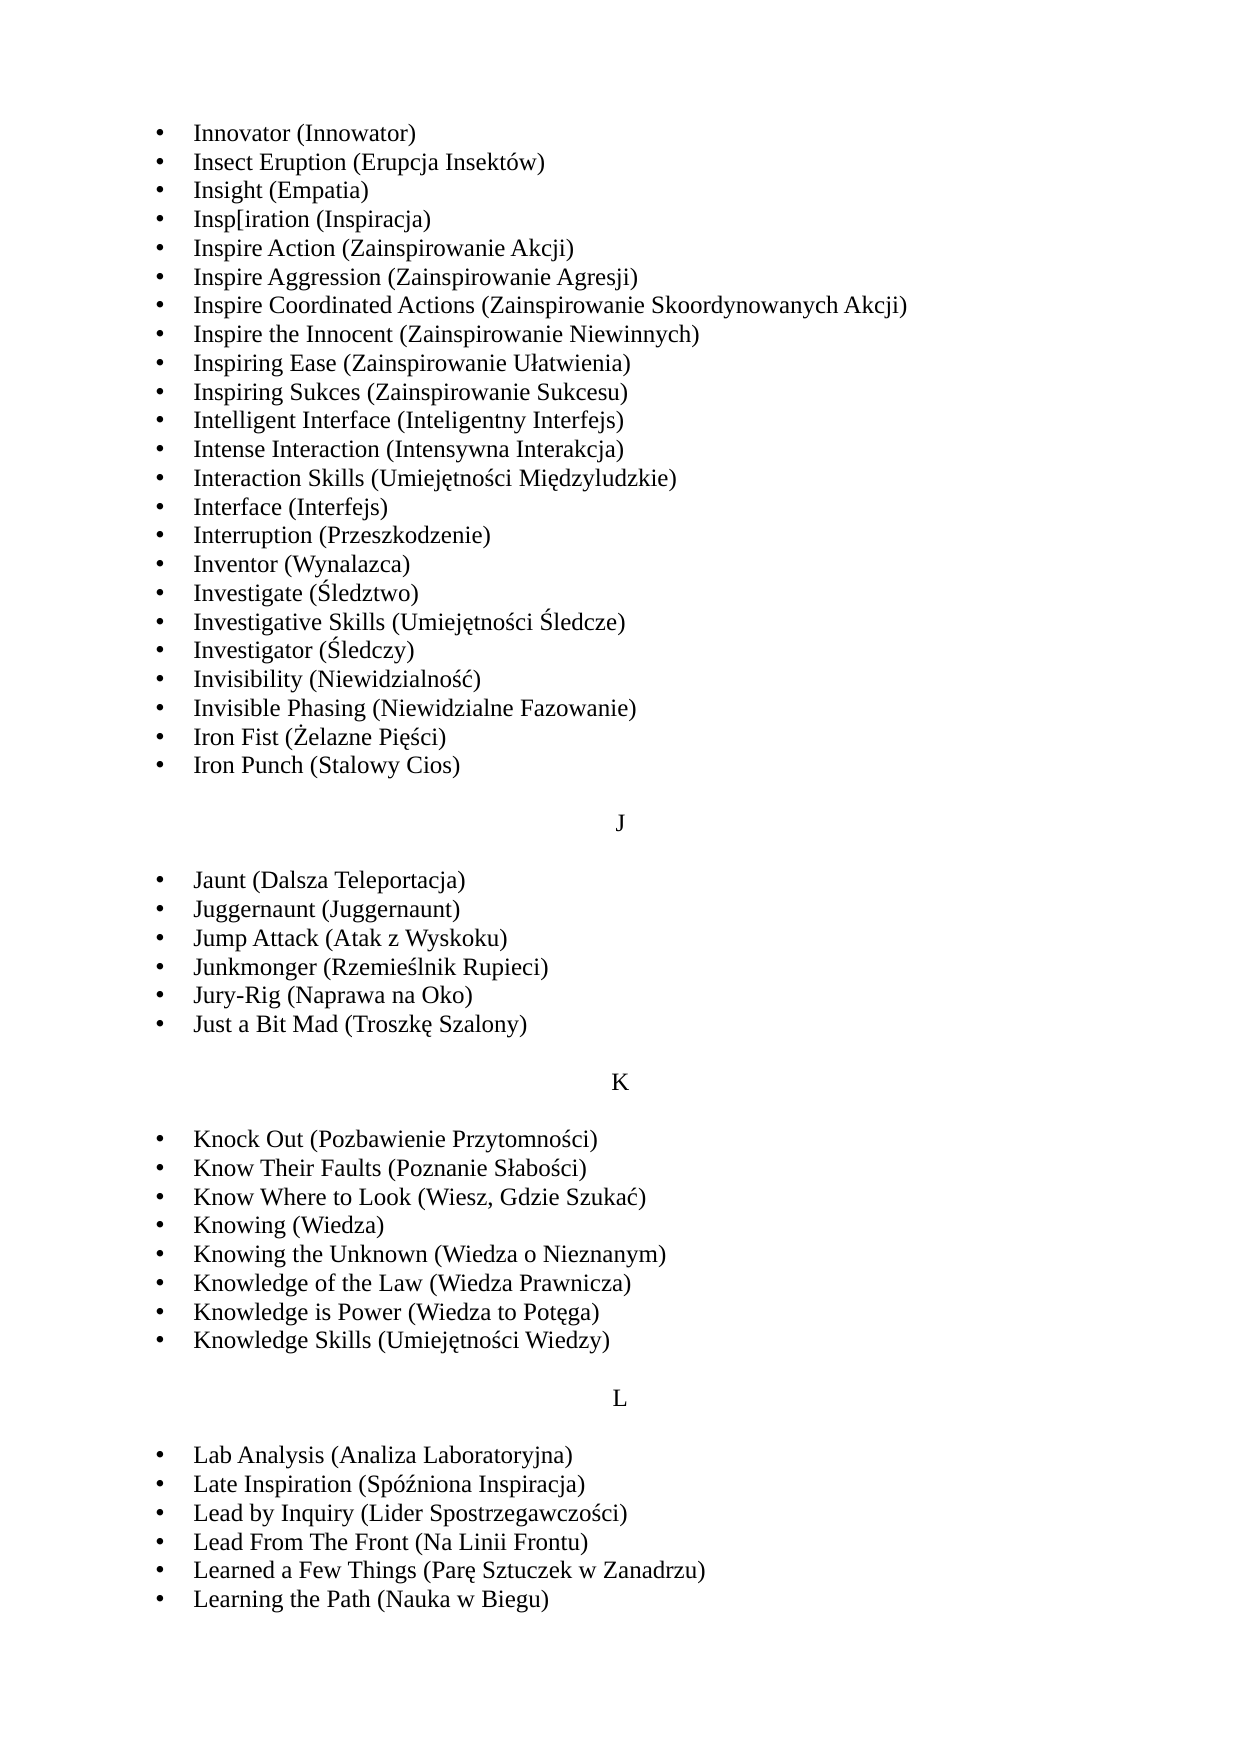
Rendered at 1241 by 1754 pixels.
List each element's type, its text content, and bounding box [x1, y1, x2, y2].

list Just a Bit Mad (Troszkę Szalony) [156, 1009, 1122, 1038]
text K [118, 1067, 1122, 1096]
list Inspiring Ease (Zainspirowanie Ułatwienia) [156, 348, 1122, 377]
list Jump Attack (Atak z Wyskoku) [156, 923, 1122, 952]
list Inspire Coordinated Actions (Zainspirowanie Skoordynowanych Akcji) [156, 291, 1122, 319]
list Inspire Action (Zainspirowanie Akcji) [156, 233, 1122, 262]
text J [118, 808, 1122, 837]
list Insight (Empatia) [156, 176, 1122, 204]
list Inventor (Wynalazca) [156, 549, 1122, 578]
list Jury-Rig (Naprawa na Oko) [156, 981, 1122, 1009]
list Interface (Interfejs) [156, 492, 1122, 521]
list Invisible Phasing (Niewidzialne Fazowanie) [156, 693, 1122, 722]
text L [118, 1383, 1122, 1412]
list Investigate (Śledztwo) [156, 578, 1122, 607]
list Lab Analysis (Analiza Laboratoryjna) [156, 1441, 1122, 1469]
list Investigative Skills (Umiejętności Śledcze) [156, 607, 1122, 636]
list Knowledge is Power (Wiedza to Potęga) [156, 1297, 1122, 1326]
list Knock Out (Pozbawienie Przytomności) [156, 1124, 1122, 1153]
list Learning the Path (Nauka w Biegu) [156, 1584, 1122, 1613]
list Insect Eruption (Erupcja Insektów) [156, 147, 1122, 176]
list Knowledge Skills (Umiejętności Wiedzy) [156, 1326, 1122, 1354]
list Inspiring Sukces (Zainspirowanie Sukcesu) [156, 377, 1122, 406]
list Intense Interaction (Intensywna Interakcja) [156, 434, 1122, 463]
list Invisibility (Niewidzialność) [156, 664, 1122, 693]
list Interruption (Przeszkodzenie) [156, 521, 1122, 549]
list Juggernaunt (Juggernaunt) [156, 894, 1122, 923]
list Jaunt (Dalsza Teleportacja) [156, 866, 1122, 894]
list Knowing (Wiedza) [156, 1211, 1122, 1239]
list Iron Fist (Żelazne Pięści) [156, 722, 1122, 751]
list Late Inspiration (Spóźniona Inspiracja) [156, 1469, 1122, 1498]
list Know Where to Look (Wiesz, Gdzie Szukać) [156, 1182, 1122, 1211]
list Lead From The Front (Na Linii Frontu) [156, 1527, 1122, 1556]
list Know Their Faults (Poznanie Słabości) [156, 1153, 1122, 1182]
list Iron Punch (Stalowy Cios) [156, 751, 1122, 779]
list Knowing the Unknown (Wiedza o Nieznanym) [156, 1239, 1122, 1268]
list Investigator (Śledczy) [156, 636, 1122, 664]
list Lead by Inquiry (Lider Spostrzegawczości) [156, 1498, 1122, 1527]
list Knowledge of the Law (Wiedza Prawnicza) [156, 1268, 1122, 1297]
list Innovator (Innowator) [156, 118, 1122, 147]
list Learned a Few Things (Parę Sztuczek w Zanadrzu) [156, 1556, 1122, 1584]
list Interaction Skills (Umiejętności Międzyludzkie) [156, 463, 1122, 492]
list Intelligent Interface (Inteligentny Interfejs) [156, 406, 1122, 434]
list Inspire Aggression (Zainspirowanie Agresji) [156, 262, 1122, 291]
list Inspire the Innocent (Zainspirowanie Niewinnych) [156, 319, 1122, 348]
list Insp[iration (Inspiracja) [156, 204, 1122, 233]
list Junkmonger (Rzemieślnik Rupieci) [156, 952, 1122, 981]
